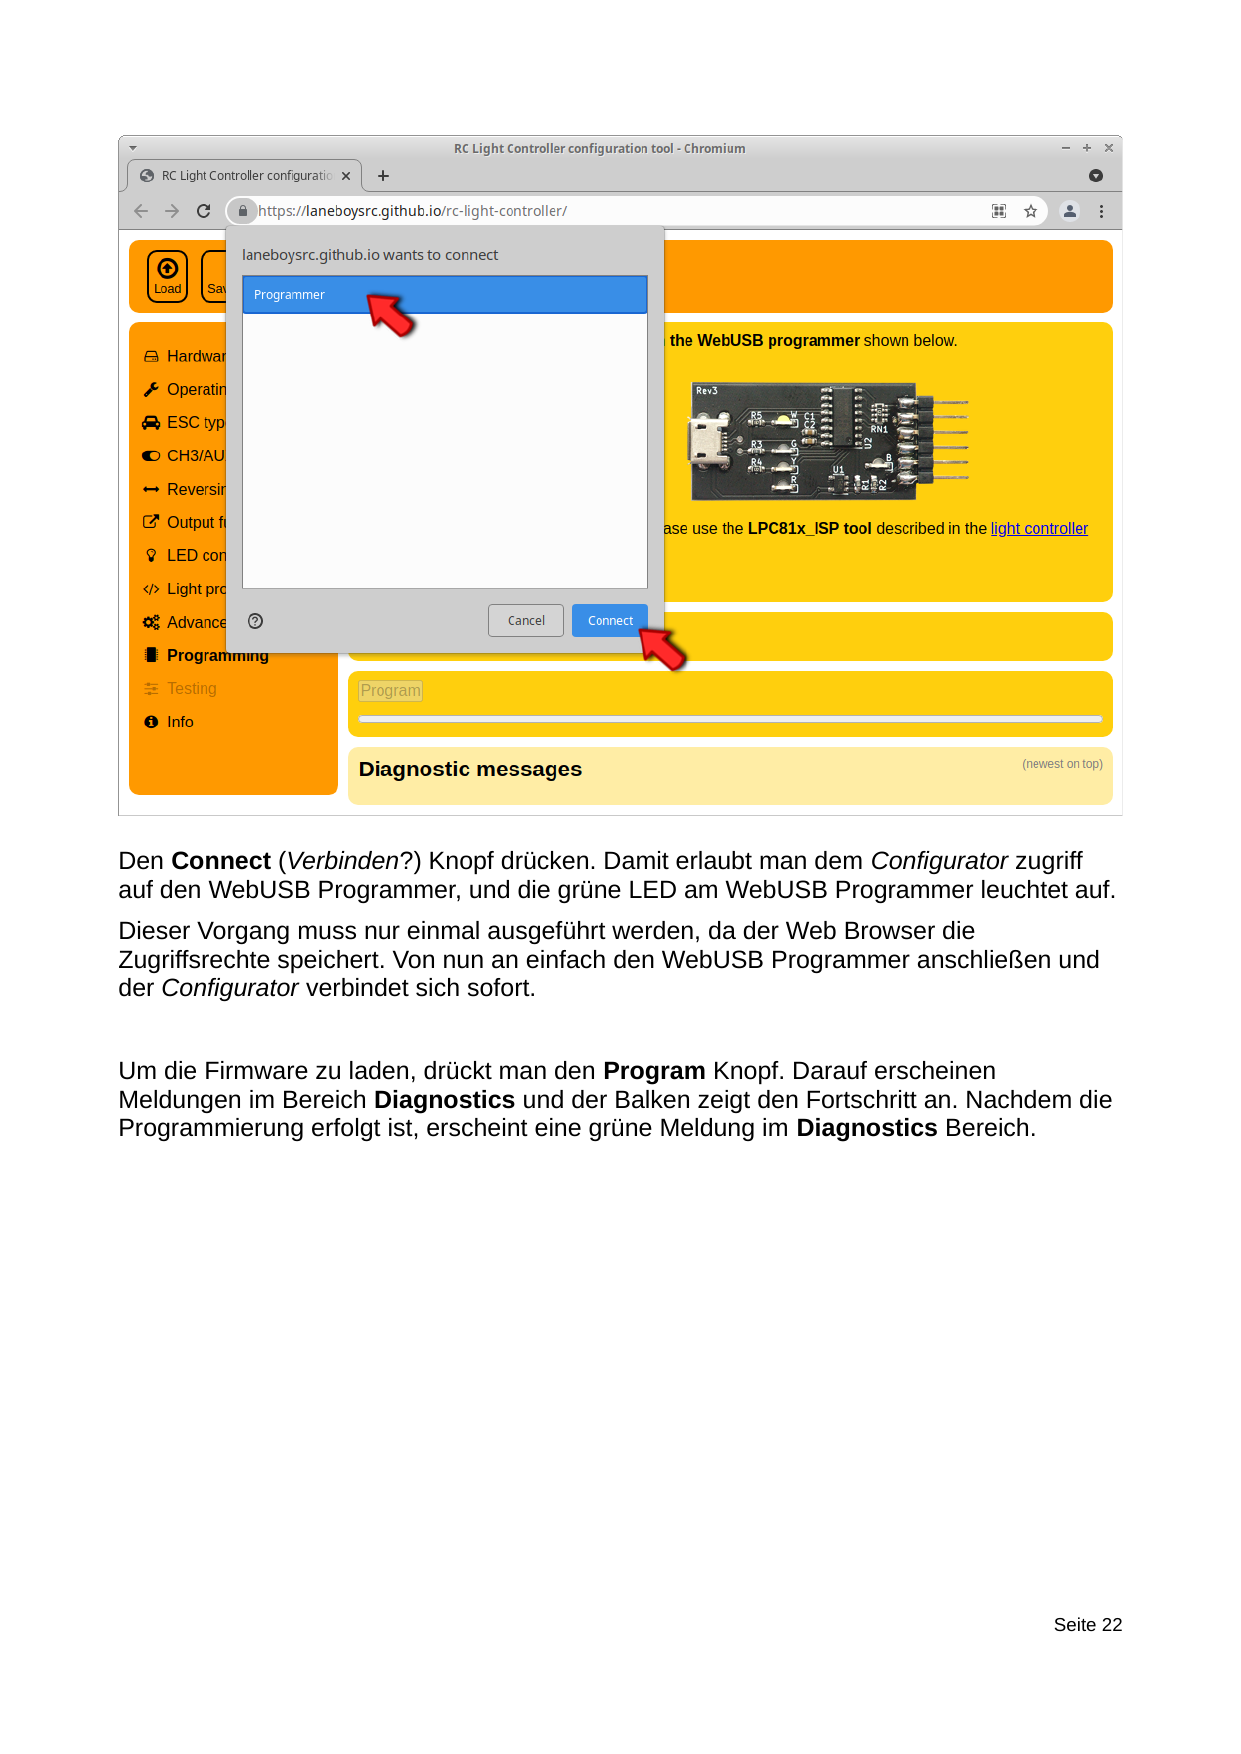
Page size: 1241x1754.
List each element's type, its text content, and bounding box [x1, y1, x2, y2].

text Um die Firmware zu laden, drückt man den Program Knopf. Darauf erscheinen Meldungen im Bereich Diagnostics und der Balken zeigt den Fortschritt an. Nachdem die Programmierung erfolgt ist, erscheint eine grüne Meldung im Diagnostics Bereich. [118, 1056, 1122, 1142]
picture [118, 135, 1123, 816]
text Den Connect (Verbinden?) Knopf drücken. Damit erlaubt man dem Configurator zugriff auf den WebUSB Programmer, und die grüne LED am WebUSB Programmer leuchtet auf. [118, 846, 1122, 903]
text Dieser Vorgang muss nur einmal ausgeführt werden, da der Web Browser die Zugriffsrechte speichert. Von nun an einfach den WebUSB Programmer anschließen und der Configurator verbindet sich sofort. [118, 916, 1122, 1002]
